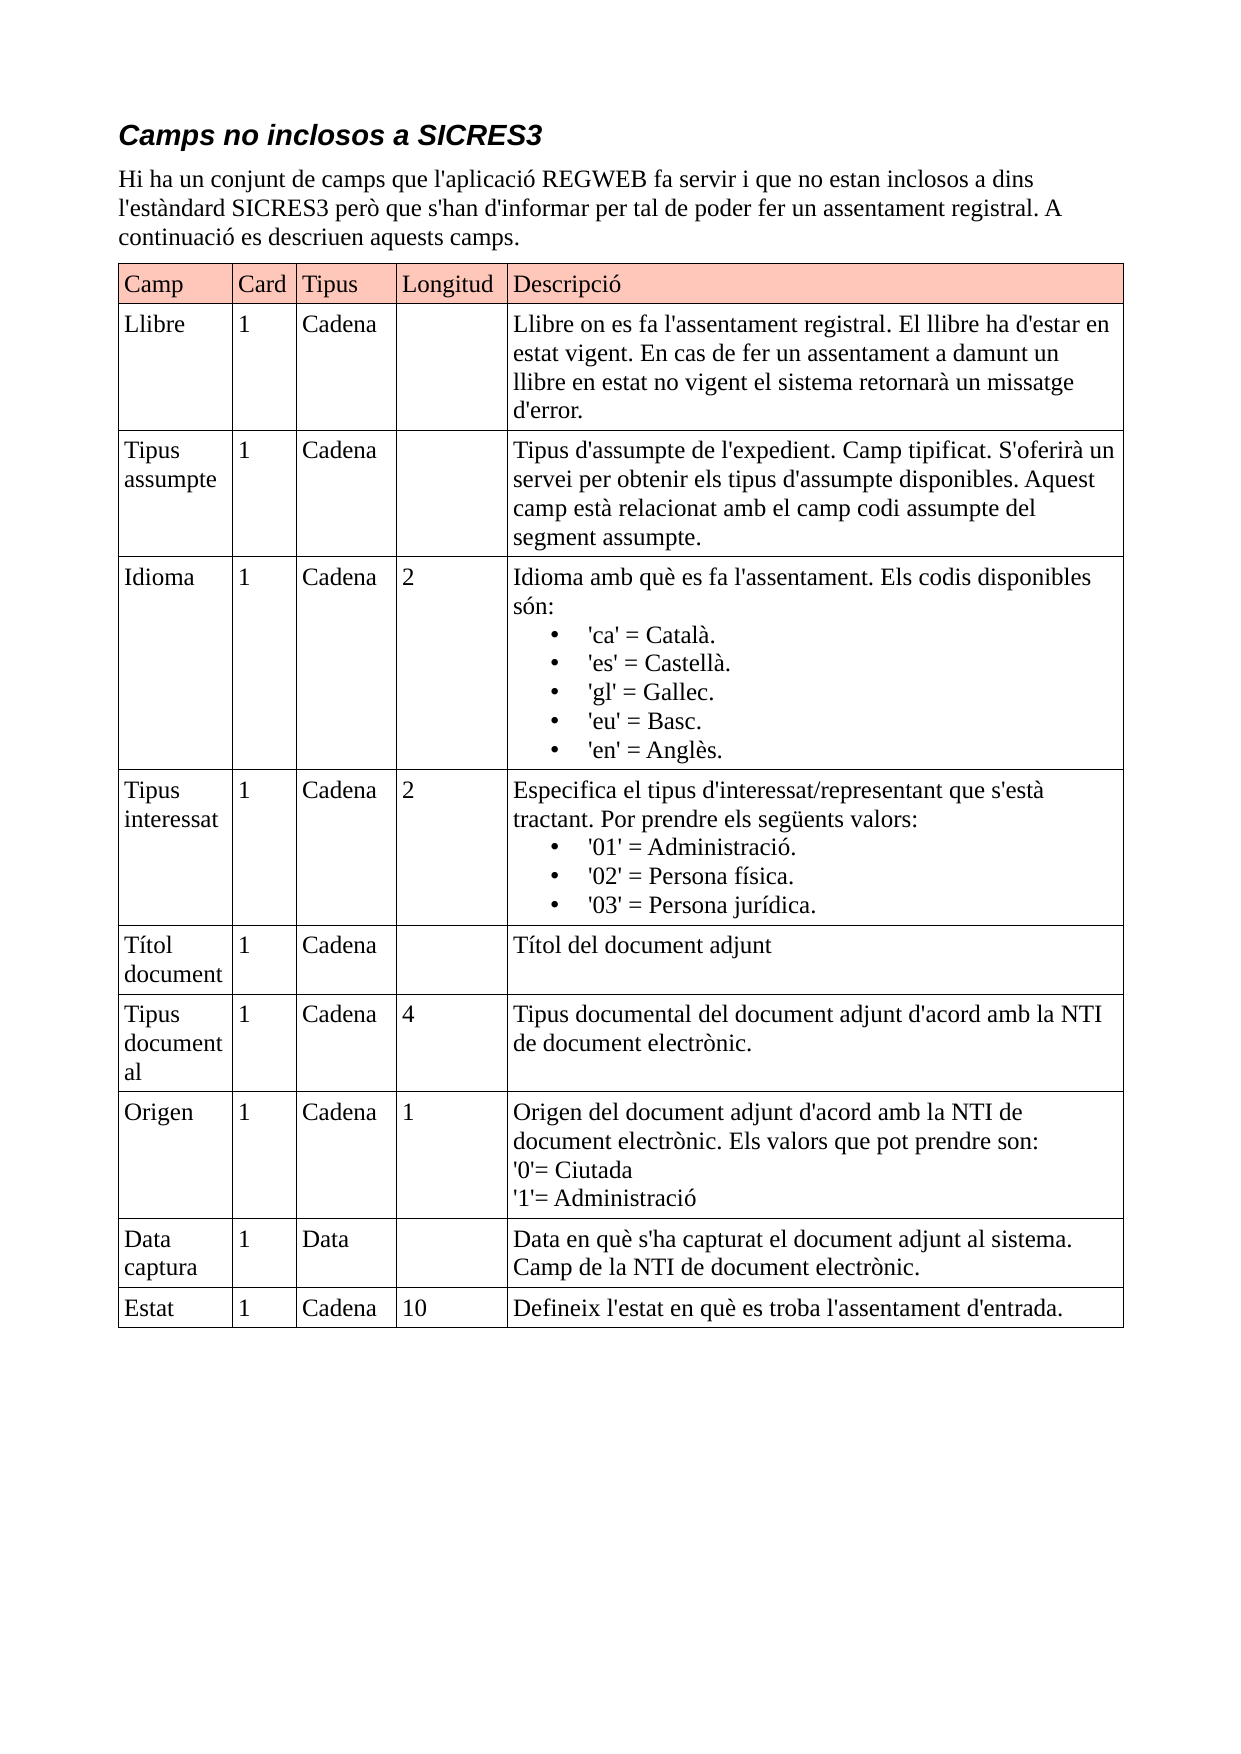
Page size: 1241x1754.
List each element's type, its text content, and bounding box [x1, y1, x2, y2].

table_cell 1 [397, 1092, 507, 1218]
table_header Descripció [508, 264, 1123, 303]
table_cell Cadena [297, 1092, 396, 1218]
table_cell Tipus assumpte [119, 431, 232, 556]
table_cell Defineix l'estat en què es troba l'assentament d'entrada. [508, 1288, 1123, 1327]
table_cell Tipus documental [119, 995, 232, 1091]
table_cell [397, 926, 507, 993]
table_cell Idioma amb què es fa l'assentament. Els codis disponibles són: 'ca' = Català. 'es' = Castellà. 'gl' = Gallec. 'eu' = Basc. 'en' = Anglès. [508, 557, 1123, 769]
table_cell 4 [397, 995, 507, 1091]
table_cell Estat [119, 1288, 232, 1327]
table_cell 1 [233, 304, 296, 430]
table_cell Títol del document adjunt [508, 926, 1123, 993]
table_cell Tipus documental del document adjunt d'acord amb la NTI de document electrònic. [508, 995, 1123, 1091]
table_cell Tipus interessat [119, 770, 232, 924]
table_cell Data captura [119, 1219, 232, 1287]
table_cell Tipus d'assumpte de l'expedient. Camp tipificat. S'oferirà un servei per obtenir els tipus d'assumpte disponibles. Aquest camp està relacionat amb el camp codi assumpte del segment assumpte. [508, 431, 1123, 556]
table_cell 1 [233, 995, 296, 1091]
table_cell 1 [233, 1219, 296, 1287]
subtitle Camps no inclosos a SICRES3 [118, 118, 1122, 152]
table_cell 10 [397, 1288, 507, 1327]
table_header Longitud [397, 264, 507, 303]
table_cell Cadena [297, 770, 396, 924]
table_cell [397, 1219, 507, 1287]
table_cell Títol document [119, 926, 232, 993]
table_cell Cadena [297, 926, 396, 993]
table_header Camp [119, 264, 232, 303]
table_cell Cadena [297, 557, 396, 769]
table_cell 2 [397, 557, 507, 769]
table_cell Data en què s'ha capturat el document adjunt al sistema. Camp de la NTI de document electrònic. [508, 1219, 1123, 1287]
table_cell Data [297, 1219, 396, 1287]
table_header Card [233, 264, 296, 303]
table_header Tipus [297, 264, 396, 303]
table_cell 1 [233, 431, 296, 556]
table_cell 2 [397, 770, 507, 924]
table_cell Origen [119, 1092, 232, 1218]
table_cell 1 [233, 770, 296, 924]
table_cell Cadena [297, 995, 396, 1091]
table_cell Especifica el tipus d'interessat/representant que s'està tractant. Por prendre els següents valors: '01' = Administració. '02' = Persona física. '03' = Persona jurídica. [508, 770, 1123, 924]
table_cell Cadena [297, 1288, 396, 1327]
text Hi ha un conjunt de camps que l'aplicació REGWEB fa servir i que no estan inclosos a dins l'estàndard SICRES3 però que s'han d'informar per tal de poder fer un assentament registral. A continuació es descriuen aquests camps. [118, 164, 1122, 250]
table_cell [397, 431, 507, 556]
table_cell [397, 304, 507, 430]
table_cell Cadena [297, 431, 396, 556]
table_cell Idioma [119, 557, 232, 769]
table_cell Origen del document adjunt d'acord amb la NTI de document electrònic. Els valors que pot prendre son: '0'= Ciutada '1'= Administració [508, 1092, 1123, 1218]
table_cell Llibre on es fa l'assentament registral. El llibre ha d'estar en estat vigent. En cas de fer un assentament a damunt un llibre en estat no vigent el sistema retornarà un missatge d'error. [508, 304, 1123, 430]
table_cell 1 [233, 1288, 296, 1327]
table_cell 1 [233, 926, 296, 993]
table_cell 1 [233, 1092, 296, 1218]
table_cell Cadena [297, 304, 396, 430]
table_cell 1 [233, 557, 296, 769]
table_cell Llibre [119, 304, 232, 430]
